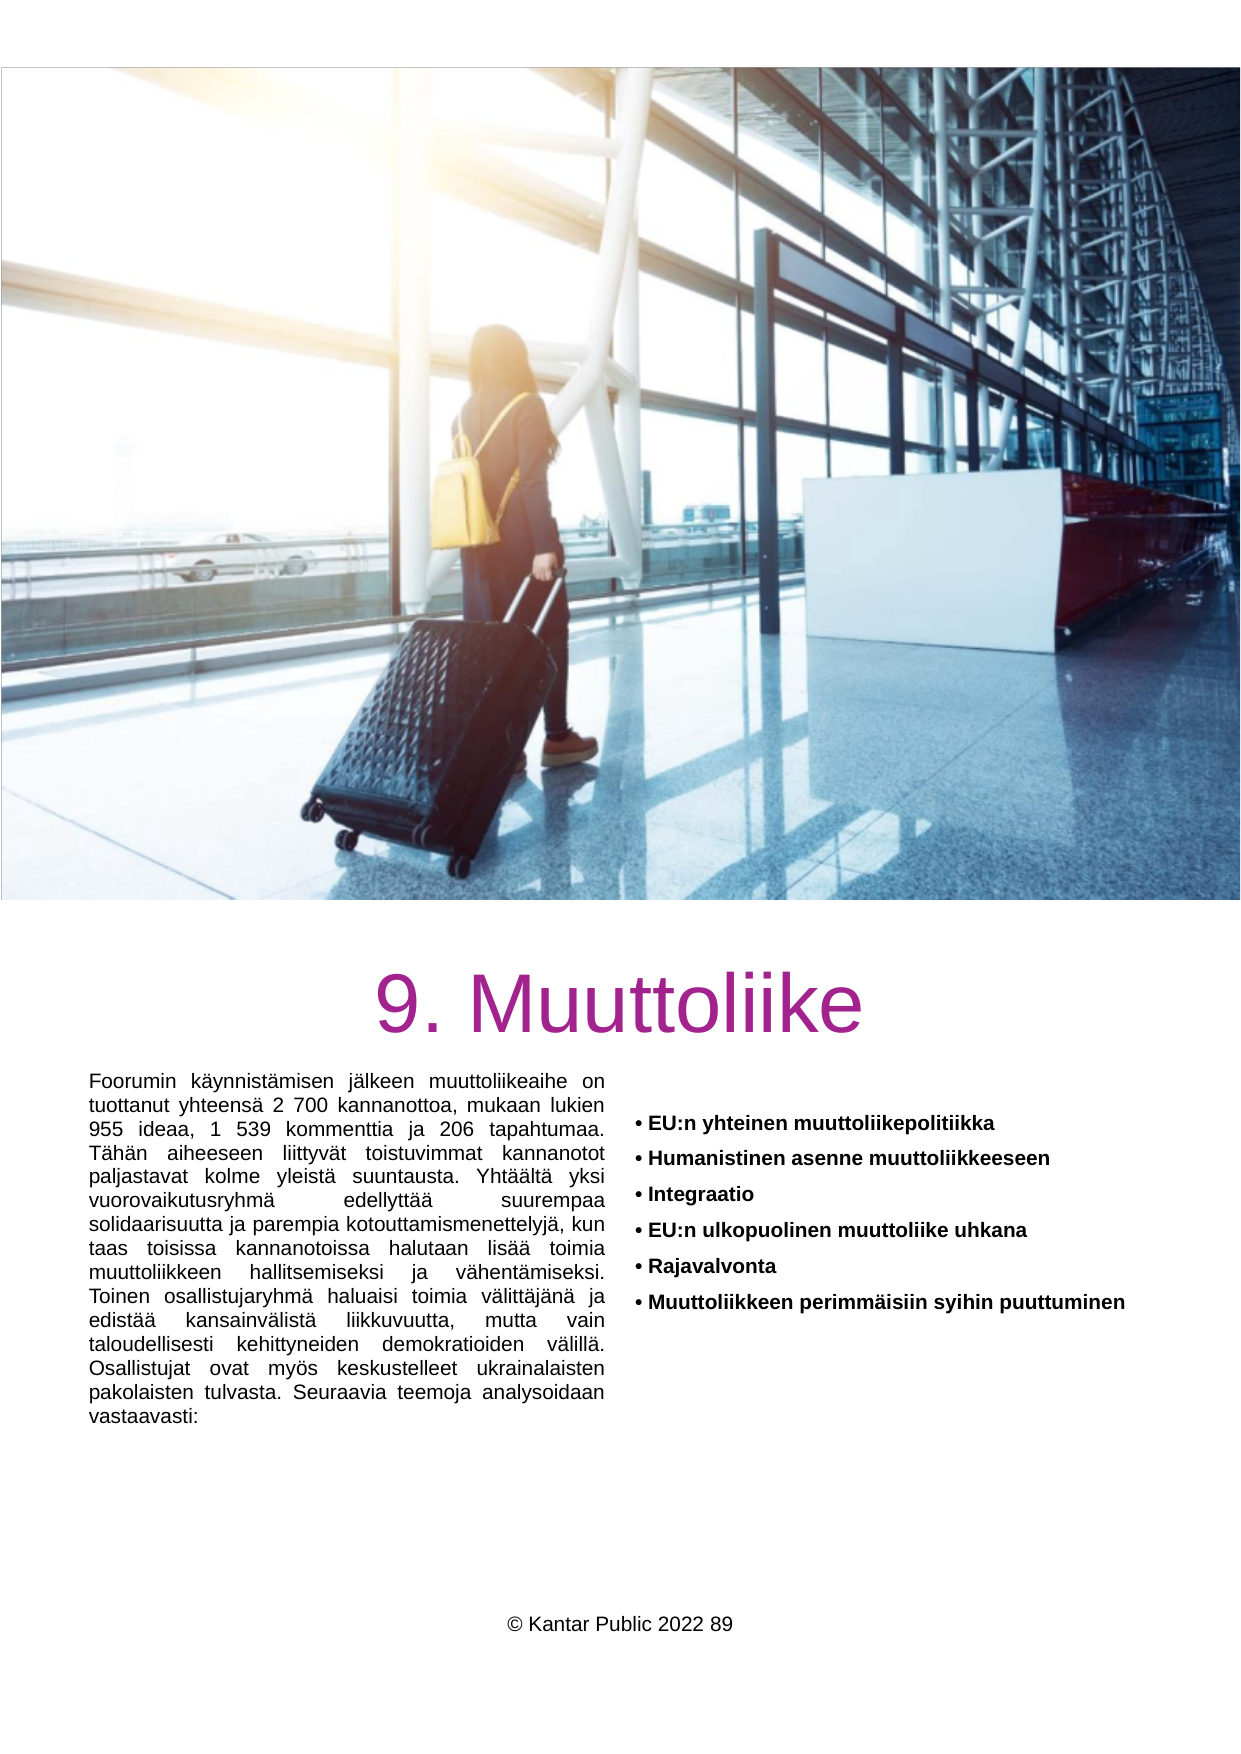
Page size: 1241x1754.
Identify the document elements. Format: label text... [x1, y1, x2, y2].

text • Muuttoliikkeen perimmäisiin syihin puuttuminen [635, 1289, 1152, 1313]
text • EU:n yhteinen muuttoliikepolitiikka [635, 1110, 1152, 1134]
picture [0, 67, 1241, 900]
text Foorumin käynnistämisen jälkeen muuttoliikeaihe on tuottanut yhteensä 2 700 kannanottoa, mukaan lukien 955 ideaa, 1 539 kommenttia ja 206 tapahtumaa. Tähän aiheeseen liittyvät toistuvimmat kannanotot paljastavat kolme yleistä suuntausta. Yhtäältä yksi vuorovaikutusryhmä edellyttää suurempaa solidaarisuutta ja parempia kotouttamismenettelyjä, kun taas toisissa kannanotoissa halutaan lisää toimia muuttoliikkeen hallitsemiseksi ja vähentämiseksi. Toinen osallistujaryhmä haluaisi toimia välittäjänä ja edistää kansainvälistä liikkuvuutta, mutta vain taloudellisesti kehittyneiden demokratioiden välillä. Osallistujat ovat myös keskustelleet ukrainalaisten pakolaisten tulvasta. Seuraavia teemoja analysoidaan vastaavasti: [88, 1068, 605, 1428]
subtitle 9. Muuttoliike [88, 954, 1152, 1050]
text • Humanistinen asenne muuttoliikkeeseen [635, 1146, 1152, 1170]
text • Integraatio [635, 1182, 1152, 1206]
text • Rajavalvonta [635, 1254, 1152, 1278]
text • EU:n ulkopuolinen muuttoliike uhkana [635, 1218, 1152, 1242]
